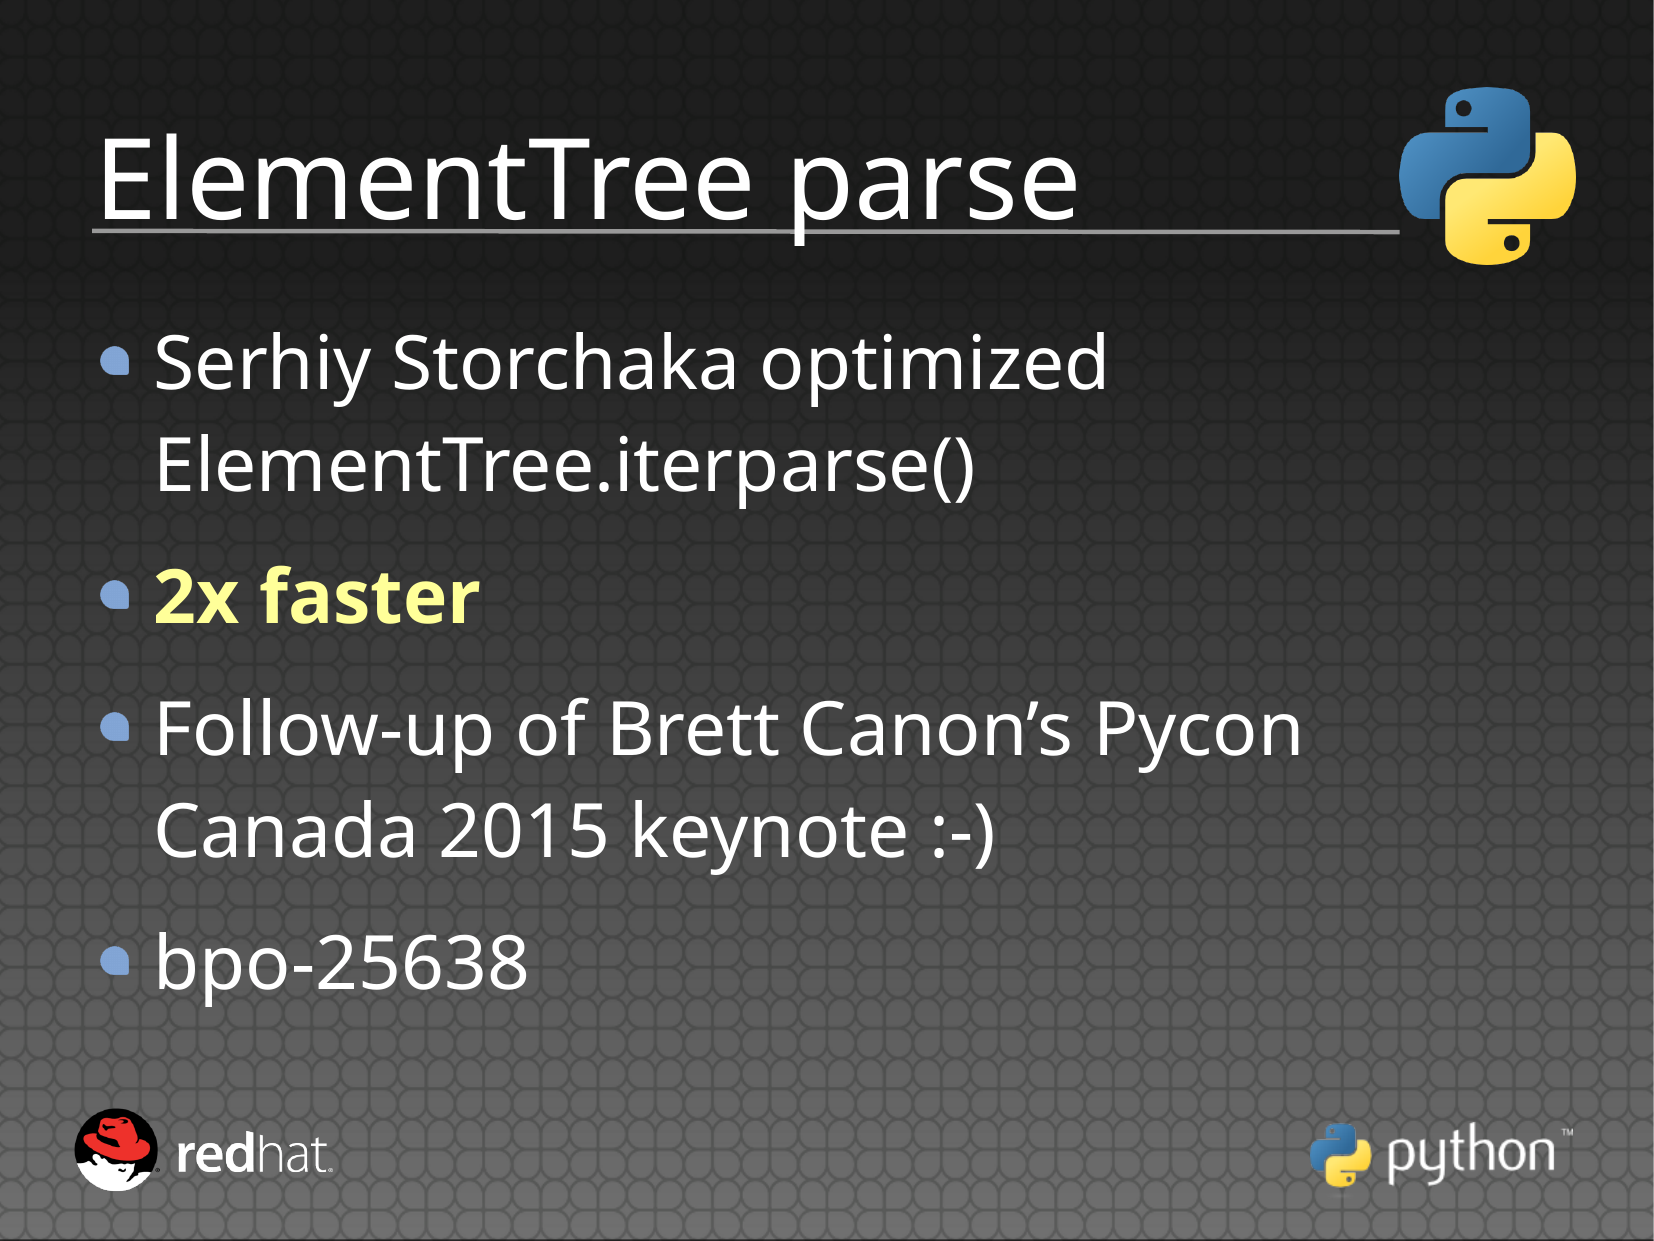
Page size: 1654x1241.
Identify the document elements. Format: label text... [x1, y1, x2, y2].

picture [0, 0, 1654, 1241]
list Serhiy Storchaka optimized ElementTree.iterparse() 2x faster Follow-up of Brett Canon’s Pycon Canada 2015 keynote :-) bpo-25638 [82, 309, 1571, 1049]
title ElementTree parse [94, 100, 1426, 251]
